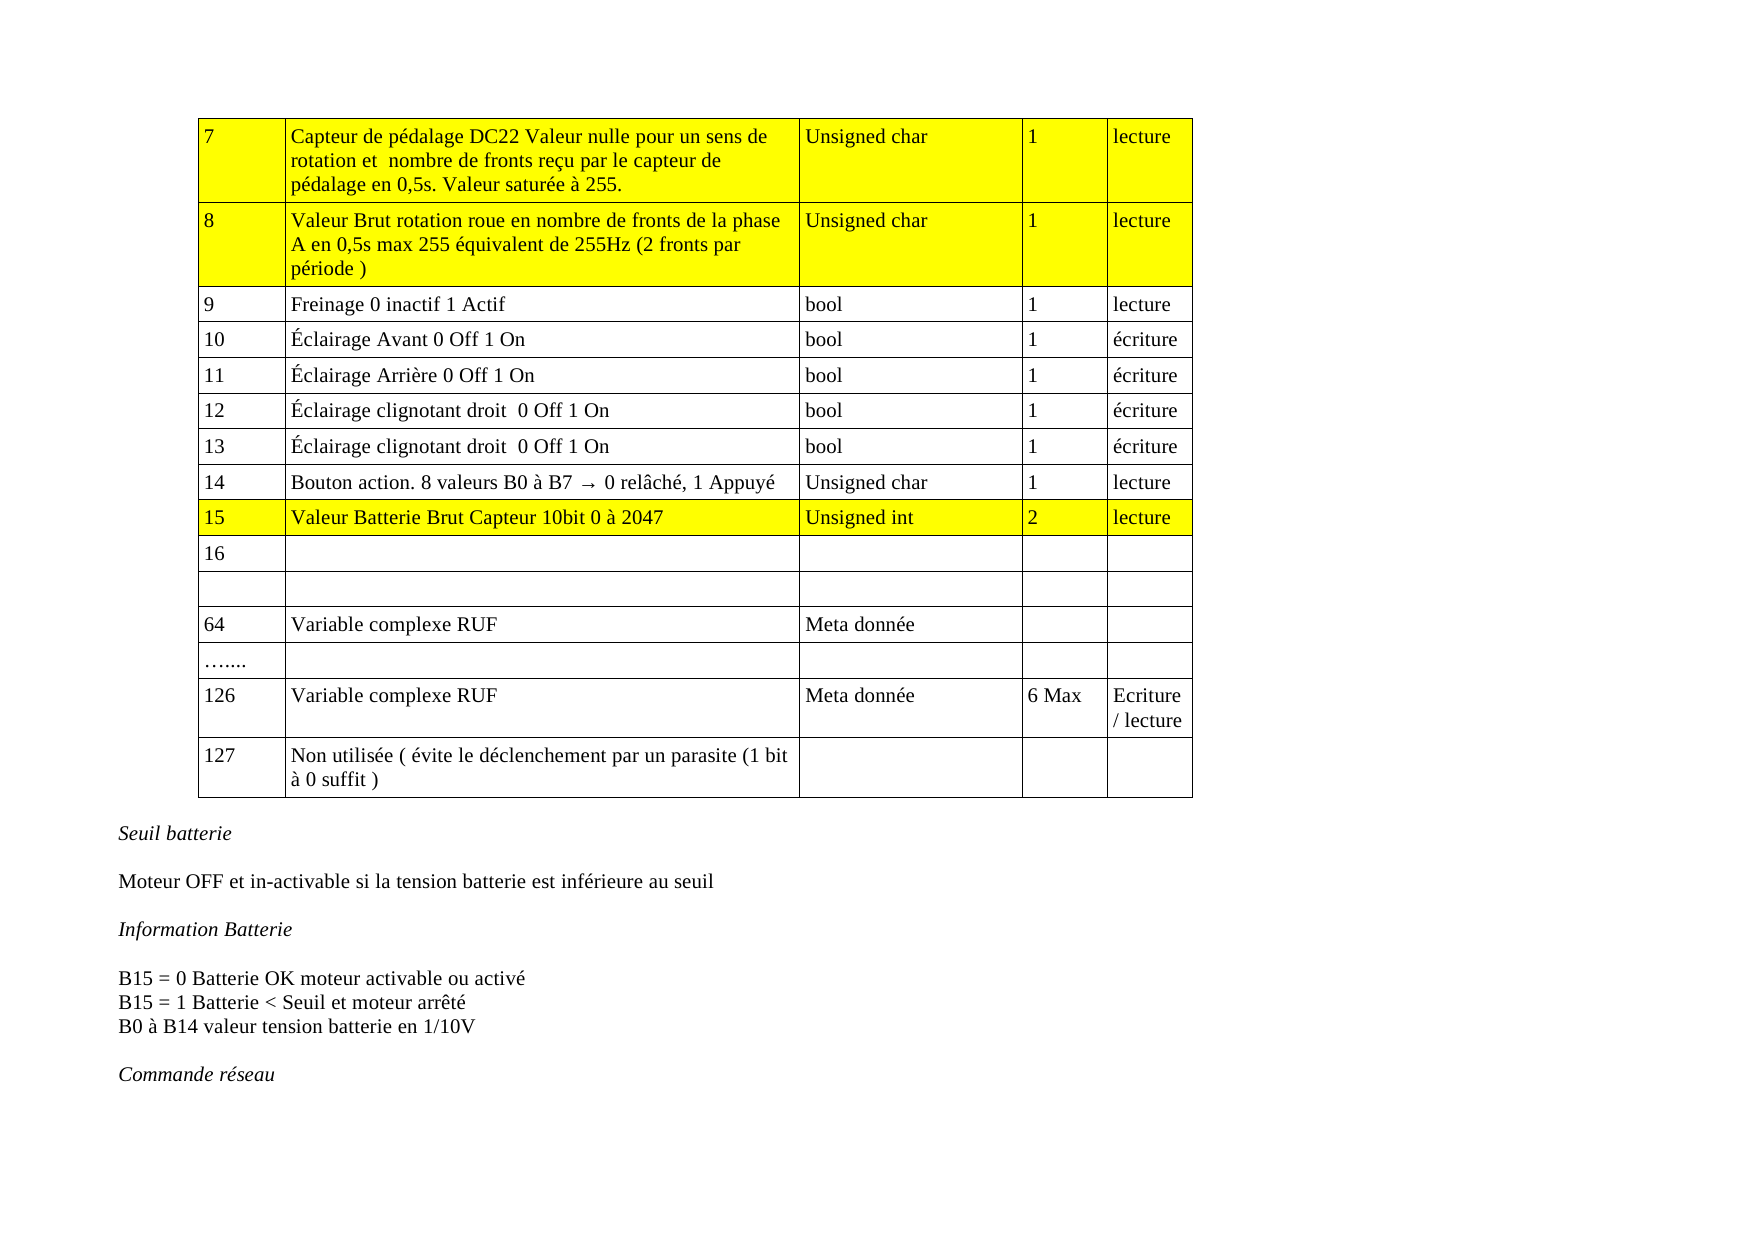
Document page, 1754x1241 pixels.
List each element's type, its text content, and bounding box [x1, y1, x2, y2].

table_cell [1108, 572, 1192, 606]
table_cell [1108, 536, 1192, 571]
table_cell 1 [1023, 322, 1107, 357]
table_cell bool [800, 322, 1022, 357]
table_cell Éclairage clignotant droit 0 Off 1 On [286, 429, 799, 464]
table_cell 1 [1023, 203, 1107, 286]
text Commande réseau [118, 1062, 1636, 1086]
table_cell 127 [199, 738, 285, 797]
table_cell Meta donnée [800, 607, 1022, 642]
table_cell 13 [199, 429, 285, 464]
table_cell 1 [1023, 358, 1107, 392]
table_cell lecture [1108, 287, 1192, 321]
table_cell [286, 643, 799, 677]
table_cell 15 [199, 500, 285, 535]
table_cell [1023, 572, 1107, 606]
table_cell 11 [199, 358, 285, 392]
table_cell 7 [199, 119, 285, 202]
table_cell lecture [1108, 500, 1192, 535]
text Seuil batterie [118, 821, 1636, 845]
table_cell bool [800, 287, 1022, 321]
table_cell bool [800, 429, 1022, 464]
table_cell [1023, 607, 1107, 642]
table_cell 10 [199, 322, 285, 357]
table_cell [286, 572, 799, 606]
table_cell 1 [1023, 287, 1107, 321]
table_cell 12 [199, 394, 285, 428]
table_cell Éclairage clignotant droit 0 Off 1 On [286, 394, 799, 428]
table_cell 64 [199, 607, 285, 642]
table_cell bool [800, 358, 1022, 392]
table_cell Variable complexe RUF [286, 679, 799, 737]
table_cell écriture [1108, 429, 1192, 464]
table_cell bool [800, 394, 1022, 428]
table_cell Éclairage Arrière 0 Off 1 On [286, 358, 799, 392]
table_cell 1 [1023, 394, 1107, 428]
table_cell 16 [199, 536, 285, 571]
table_cell Éclairage Avant 0 Off 1 On [286, 322, 799, 357]
table_cell 9 [199, 287, 285, 321]
table_cell [800, 643, 1022, 677]
table_cell Unsigned char [800, 203, 1022, 286]
table_cell Unsigned char [800, 465, 1022, 499]
table_cell écriture [1108, 358, 1192, 392]
table_cell lecture [1108, 119, 1192, 202]
text B15 = 0 Batterie OK moteur activable ou activé [118, 965, 1636, 989]
table_cell écriture [1108, 322, 1192, 357]
table_cell [1023, 536, 1107, 571]
table_cell écriture [1108, 394, 1192, 428]
table_cell 126 [199, 679, 285, 737]
table_cell 2 [1023, 500, 1107, 535]
table_cell Meta donnée [800, 679, 1022, 737]
text B15 = 1 Batterie < Seuil et moteur arrêté [118, 989, 1636, 1013]
table_cell Valeur Batterie Brut Capteur 10bit 0 à 2047 [286, 500, 799, 535]
table_cell [800, 572, 1022, 606]
table_cell [1023, 738, 1107, 797]
table_cell Unsigned char [800, 119, 1022, 202]
table_cell 8 [199, 203, 285, 286]
table_cell 1 [1023, 429, 1107, 464]
table_cell [1023, 643, 1107, 677]
text Moteur OFF et in-activable si la tension batterie est inférieure au seuil [118, 869, 1636, 893]
table_cell [1108, 738, 1192, 797]
table_cell Ecriture/ lecture [1108, 679, 1192, 737]
table_cell Unsigned int [800, 500, 1022, 535]
table_cell Capteur de pédalage DC22 Valeur nulle pour un sens de rotation et nombre de fronts reçu par le capteur de pédalage en 0,5s. Valeur saturée à 255. [286, 119, 799, 202]
table_cell 6 Max [1023, 679, 1107, 737]
table_cell [1108, 607, 1192, 642]
table_cell [800, 536, 1022, 571]
table_cell [800, 738, 1022, 797]
table_cell Freinage 0 inactif 1 Actif [286, 287, 799, 321]
text Information Batterie [118, 917, 1636, 941]
table_cell 1 [1023, 119, 1107, 202]
table_cell [1108, 643, 1192, 677]
table_cell Variable complexe RUF [286, 607, 799, 642]
table_cell [286, 536, 799, 571]
table_cell 14 [199, 465, 285, 499]
table_cell Non utilisée ( évite le déclenchement par un parasite (1 bit à 0 suffit ) [286, 738, 799, 797]
table_cell Bouton action. 8 valeurs B0 à B7 → 0 relâché, 1 Appuyé [286, 465, 799, 499]
table_cell Valeur Brut rotation roue en nombre de fronts de la phase A en 0,5s max 255 équivalent de 255Hz (2 fronts par période ) [286, 203, 799, 286]
table_cell 1 [1023, 465, 1107, 499]
table_cell lecture [1108, 465, 1192, 499]
table_cell ….... [199, 643, 285, 677]
table_cell lecture [1108, 203, 1192, 286]
text B0 à B14 valeur tension batterie en 1/10V [118, 1013, 1636, 1038]
table_cell [199, 572, 285, 606]
